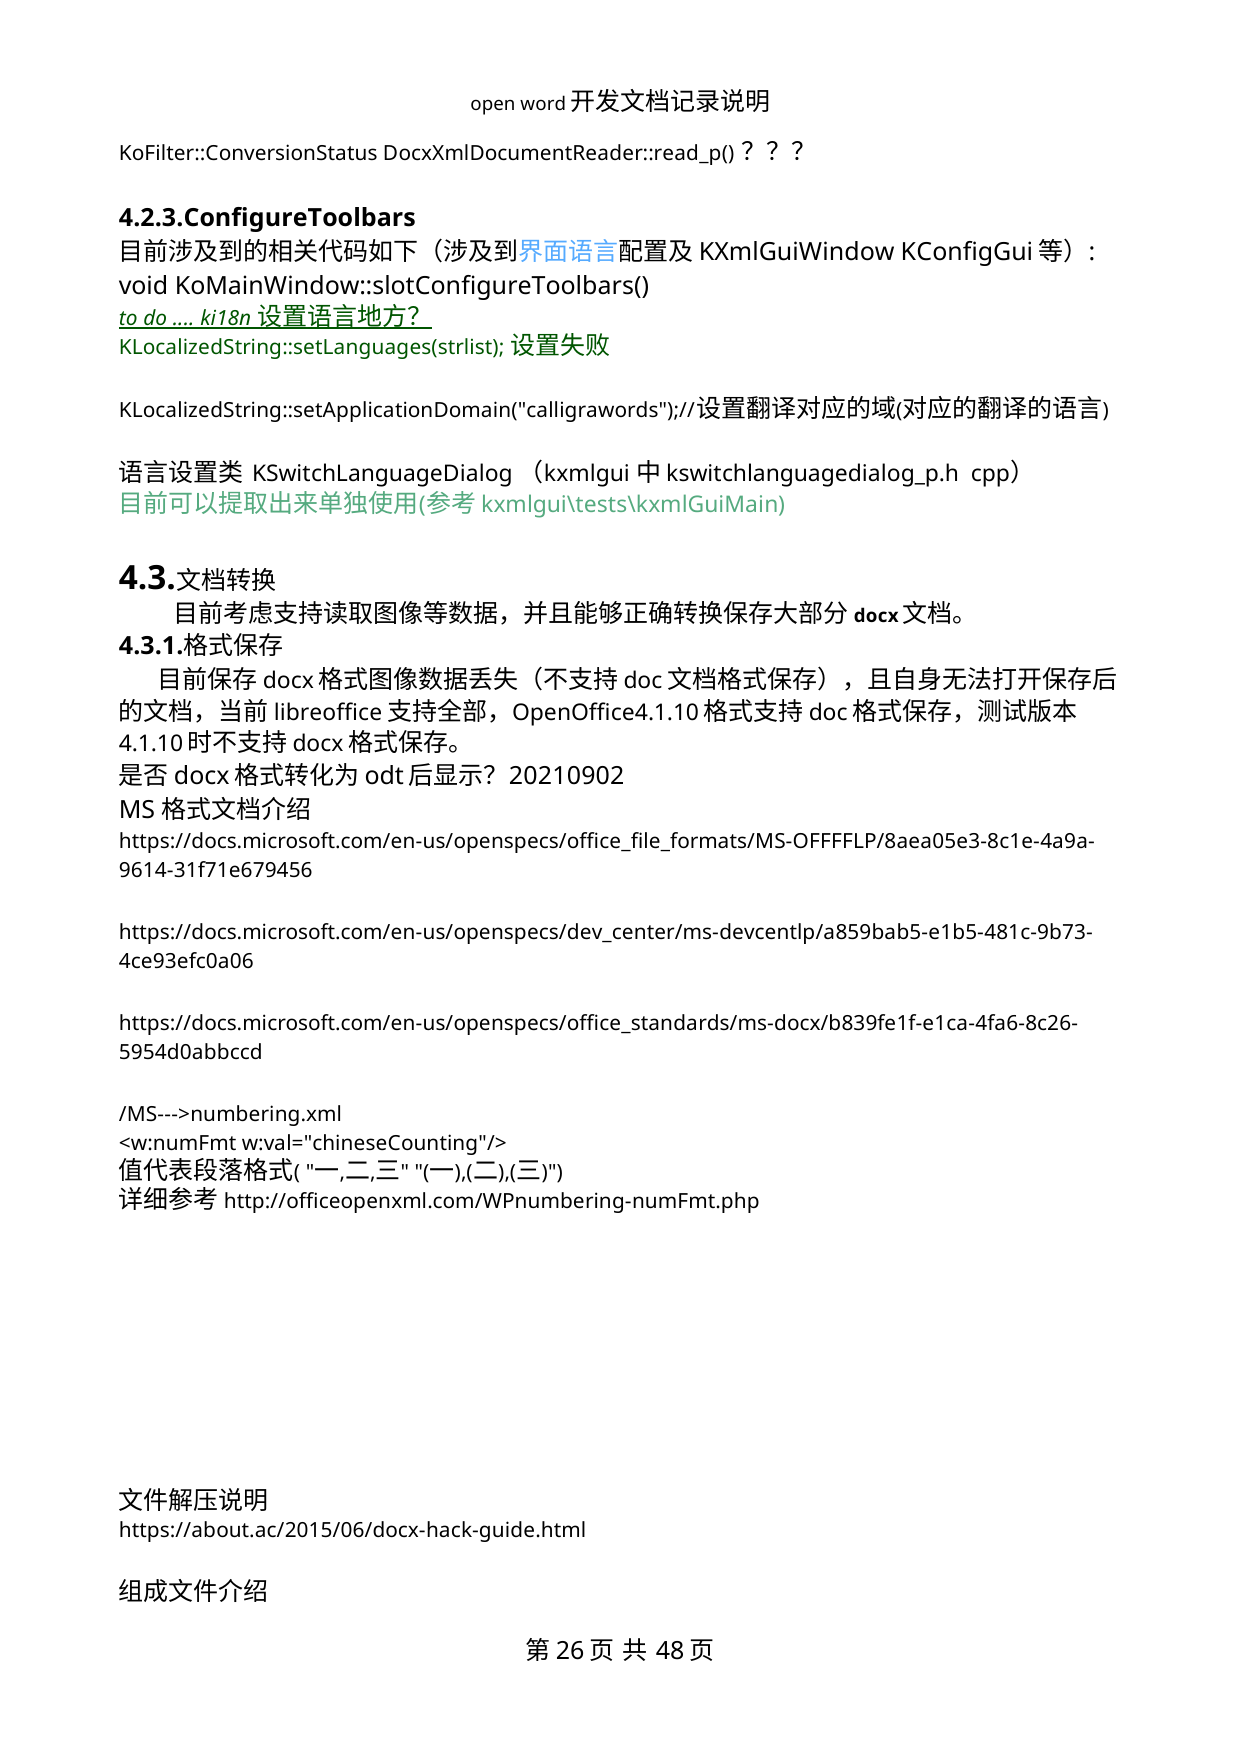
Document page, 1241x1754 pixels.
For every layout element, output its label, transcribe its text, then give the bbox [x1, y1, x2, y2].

text 目前保存docx格式图像数据丢失（不支持doc文档格式保存），且自身无法打开保存后的文档，当前libreoffice支持全部，OpenOffice4.1.10格式支持doc格式保存，测试版本4.1.10时不支持docx格式保存。 [119, 662, 1121, 758]
text <w:numFmt w:val="chineseCounting"/> [119, 1128, 1121, 1156]
text 目前涉及到的相关代码如下（涉及到界面语言配置及KXmlGuiWindow KConfigGui等）: [119, 234, 1121, 268]
text https://docs.microsoft.com/en-us/openspecs/office_standards/ms-docx/b839fe1f-e1ca-4fa6-8c26-5954d0abbccd [119, 1008, 1121, 1065]
text 目前可以提取出来单独使用(参考kxmlgui\tests\kxmlGuiMain) [119, 488, 1121, 519]
text KLocalizedString::setApplicationDomain("calligrawords");//设置翻译对应的域(对应的翻译的语言) [119, 394, 1121, 423]
subtitle ConfigureToolbars [119, 200, 1121, 234]
text MS 格式文档介绍 [119, 792, 1121, 826]
text 详细参考http://officeopenxml.com/WPnumbering-numFmt.php [119, 1185, 1121, 1214]
text KLocalizedString::setLanguages(strlist); 设置失败 [119, 331, 1121, 360]
text https://docs.microsoft.com/en-us/openspecs/office_file_formats/MS-OFFFFLP/8aea05e3-8c1e-4a9a-9614-31f71e679456 [119, 826, 1121, 883]
text /MS--->numbering.xml [119, 1099, 1121, 1128]
text https://docs.microsoft.com/en-us/openspecs/dev_center/ms-devcentlp/a859bab5-e1b5-481c-9b73-4ce93efc0a06 [119, 917, 1121, 974]
subtitle 格式保存 [119, 628, 1121, 662]
text 目前考虑支持读取图像等数据，并且能够正确转换保存大部分docx文档。 [119, 599, 1121, 628]
text void KoMainWindow::slotConfigureToolbars() [119, 268, 1121, 302]
subtitle 文档转换 [119, 553, 1121, 599]
text https://about.ac/2015/06/docx-hack-guide.html [119, 1515, 1121, 1544]
text to do .... ki18n 设置语言地方？ [119, 302, 1121, 331]
text 文件解压说明 [119, 1486, 1121, 1515]
text 是否docx格式转化为odt后显示？20210902 [119, 758, 1121, 792]
text 组成文件介绍 [119, 1578, 1121, 1607]
text 值代表段落格式( "一,二,三" "(一),(二),(三)") [119, 1156, 1121, 1185]
text KoFilter::ConversionStatus DocxXmlDocumentReader::read_p() ？？？ [119, 137, 1121, 166]
text 语言设置类 KSwitchLanguageDialog （kxmlgui 中kswitchlanguagedialog_p.h cpp） [119, 457, 1121, 488]
